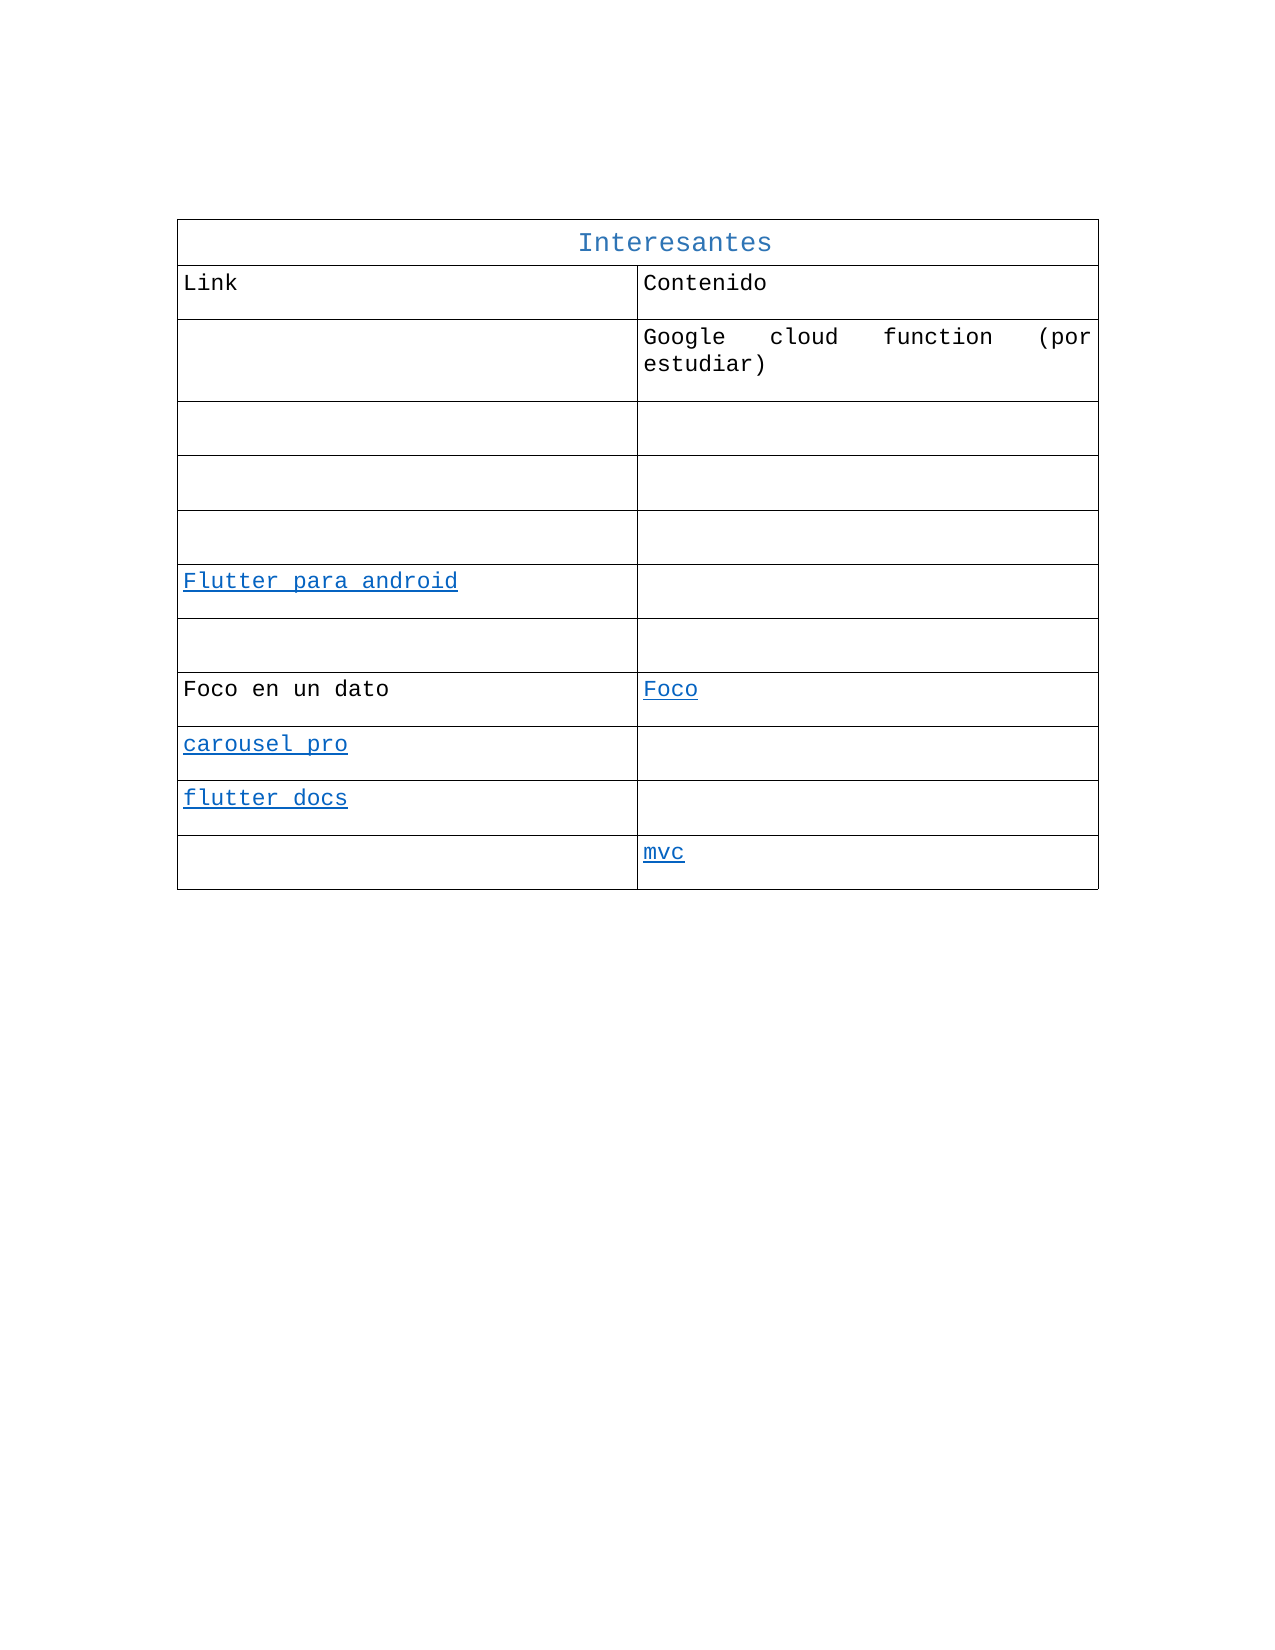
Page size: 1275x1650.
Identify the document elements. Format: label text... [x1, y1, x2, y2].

table_cell [638, 565, 1098, 618]
table_cell [638, 781, 1098, 834]
table_cell [638, 402, 1098, 455]
table_cell Link [178, 266, 637, 319]
table_cell Foco [638, 673, 1098, 726]
table_cell Flutter para android [178, 565, 637, 618]
table_cell [638, 619, 1098, 672]
table_cell mvc [638, 836, 1098, 889]
table_cell carousel pro [178, 727, 637, 780]
table_cell [638, 727, 1098, 780]
table_cell [178, 836, 637, 889]
table_cell [178, 511, 637, 564]
table_cell Contenido [638, 266, 1098, 319]
table_header Interesantes [178, 220, 1098, 265]
table_cell [178, 456, 637, 509]
table_cell [638, 511, 1098, 564]
table_cell [638, 456, 1098, 509]
table_cell Foco en un dato [178, 673, 637, 726]
table_cell [178, 402, 637, 455]
table_cell [178, 320, 637, 401]
table_cell flutter docs [178, 781, 637, 834]
table_cell [178, 619, 637, 672]
table_cell Google cloud function (por estudiar) [638, 320, 1098, 401]
